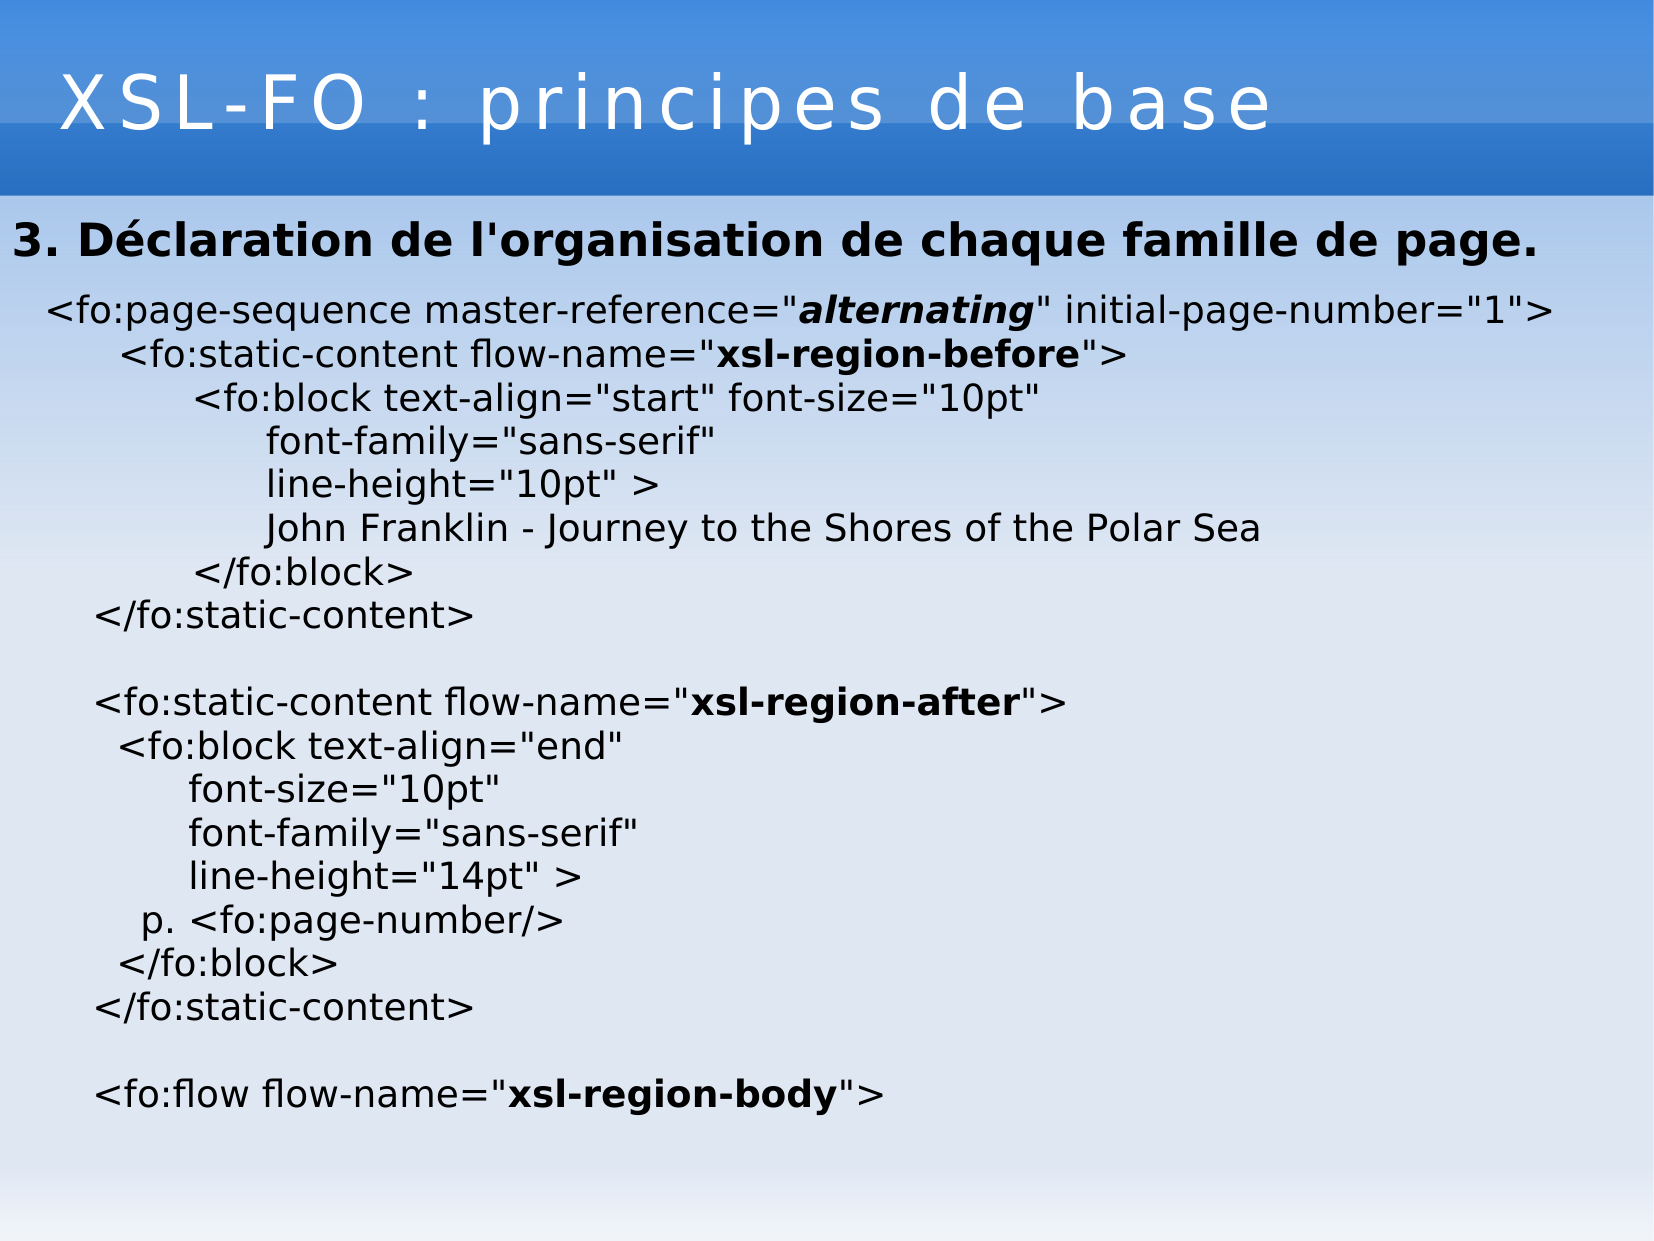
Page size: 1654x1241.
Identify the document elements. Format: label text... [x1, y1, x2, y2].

title XSL-FO : principes de base [59, 29, 1625, 178]
text_box 3. Déclaration de l'organisation de chaque famille de page. [0, 206, 1556, 276]
text_box <fo:page-sequence master-reference="alternating" initial-page-number="1"> <fo:static-content flow-name="xsl-region-before"> <fo:block text-align="start" font-size="10pt" font-family="sans-serif" line-height="10pt" > John Franklin - Journey to the Shores of the Polar Sea </fo:block> </fo:static-content> <fo:static-content flow-name="xsl-region-after"> <fo:block text-align="end" font-size="10pt" font-family="sans-serif" line-height="14pt" > p. <fo:page-number/> </fo:block> </fo:static-content> <fo:flow flow-name="xsl-region-body"> [29, 281, 1567, 1133]
picture [0, 0, 1654, 1241]
